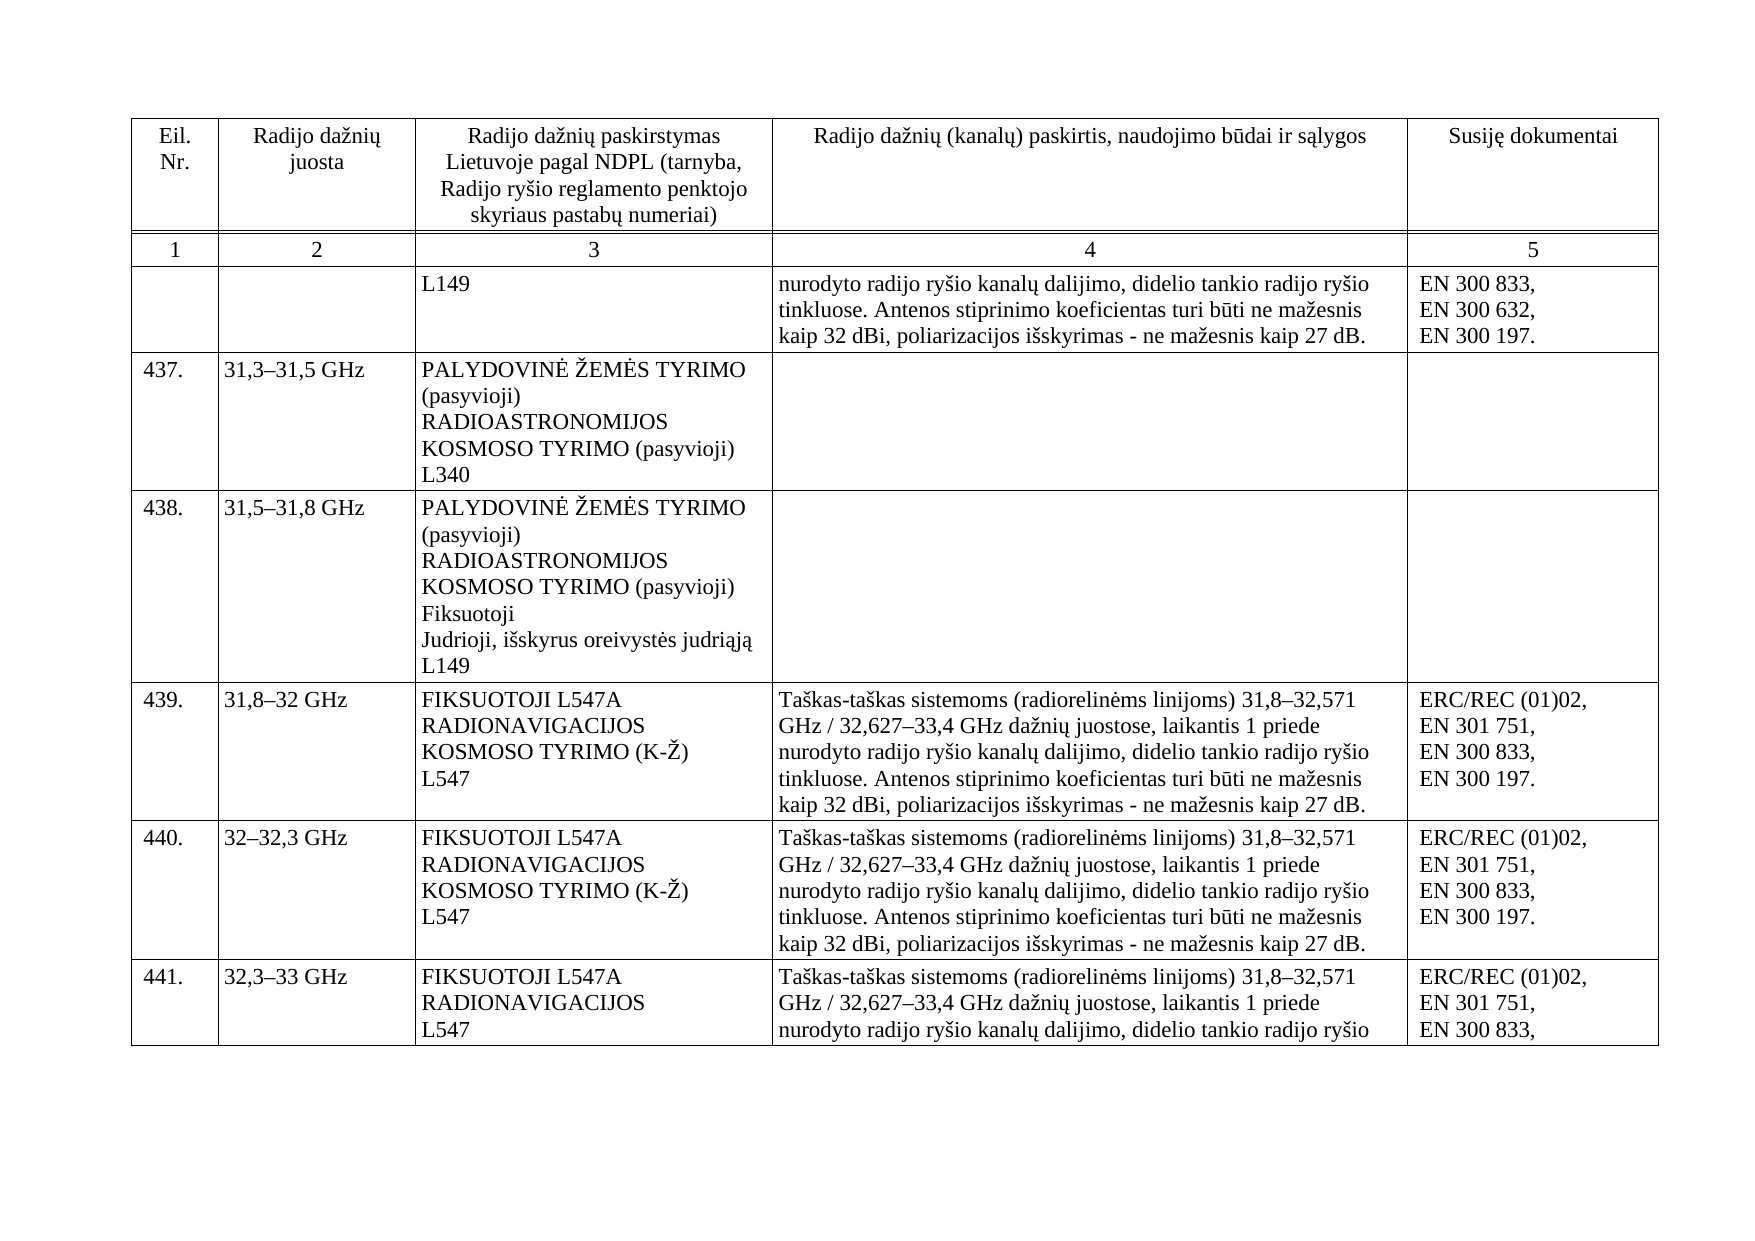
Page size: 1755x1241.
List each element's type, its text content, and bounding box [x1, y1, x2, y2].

table_cell FIKSUOTOJI L547A RADIONAVIGACIJOS L547 [416, 960, 772, 1045]
table_cell ERC/REC (01)02, EN 301 751, EN 300 833, [1408, 960, 1658, 1045]
table_cell 31,8–32 GHz [219, 683, 415, 820]
table_cell 31,3–31,5 GHz [219, 353, 415, 490]
table_cell nurodyto radijo ryšio kanalų dalijimo, didelio tankio radijo ryšio tinkluose. Antenos stiprinimo koeficientas turi būti ne mažesnis kaip 32 dBi, poliarizacijos išskyrimas - ne mažesnis kaip 27 dB. [773, 267, 1407, 352]
table_cell [1408, 353, 1658, 490]
table_cell 3 [416, 234, 772, 266]
table_header Radijo dažnių juosta [219, 119, 415, 230]
table_cell 437. [132, 353, 218, 490]
table_cell [773, 353, 1407, 490]
table_cell 441. [132, 960, 218, 1045]
table_cell Taškas-taškas sistemoms (radiorelinėms linijoms) 31,8–32,571 GHz / 32,627–33,4 GHz dažnių juostose, laikantis 1 priede nurodyto radijo ryšio kanalų dalijimo, didelio tankio radijo ryšio tinkluose. Antenos stiprinimo koeficientas turi būti ne mažesnis kaip 32 dBi, poliarizacijos išskyrimas - ne mažesnis kaip 27 dB. [773, 821, 1407, 959]
table_cell 438. [132, 491, 218, 682]
table_cell [219, 267, 415, 352]
table_cell FIKSUOTOJI L547A RADIONAVIGACIJOS KOSMOSO TYRIMO (K-Ž) L547 [416, 683, 772, 820]
table_cell ERC/REC (01)02, EN 301 751, EN 300 833, EN 300 197. [1408, 683, 1658, 820]
table_header Susiję dokumentai [1408, 119, 1658, 230]
table_cell 31,5–31,8 GHz [219, 491, 415, 682]
table_cell [773, 491, 1407, 682]
table_cell 32–32,3 GHz [219, 821, 415, 959]
table_cell 2 [219, 234, 415, 266]
table_cell 439. [132, 683, 218, 820]
table_cell EN 300 833, EN 300 632, EN 300 197. [1408, 267, 1658, 352]
table_cell FIKSUOTOJI L547A RADIONAVIGACIJOS KOSMOSO TYRIMO (K-Ž) L547 [416, 821, 772, 959]
table_cell Taškas-taškas sistemoms (radiorelinėms linijoms) 31,8–32,571 GHz / 32,627–33,4 GHz dažnių juostose, laikantis 1 priede nurodyto radijo ryšio kanalų dalijimo, didelio tankio radijo ryšio [773, 960, 1407, 1045]
table_cell 440. [132, 821, 218, 959]
table_cell [132, 267, 218, 352]
table_header Eil. Nr. [132, 119, 218, 230]
table_cell L149 [416, 267, 772, 352]
table_cell PALYDOVINĖ ŽEMĖS TYRIMO (pasyvioji) RADIOASTRONOMIJOS KOSMOSO TYRIMO (pasyvioji) L340 [416, 353, 772, 490]
table_cell 1 [132, 234, 218, 266]
table_cell Taškas-taškas sistemoms (radiorelinėms linijoms) 31,8–32,571 GHz / 32,627–33,4 GHz dažnių juostose, laikantis 1 priede nurodyto radijo ryšio kanalų dalijimo, didelio tankio radijo ryšio tinkluose. Antenos stiprinimo koeficientas turi būti ne mažesnis kaip 32 dBi, poliarizacijos išskyrimas - ne mažesnis kaip 27 dB. [773, 683, 1407, 820]
table_cell [1408, 491, 1658, 682]
table_cell 4 [773, 234, 1407, 266]
table_cell 32,3–33 GHz [219, 960, 415, 1045]
table_cell ERC/REC (01)02, EN 301 751, EN 300 833, EN 300 197. [1408, 821, 1658, 959]
table_cell 5 [1408, 234, 1658, 266]
table_header Radijo dažnių (kanalų) paskirtis, naudojimo būdai ir sąlygos [773, 119, 1407, 230]
table_cell PALYDOVINĖ ŽEMĖS TYRIMO (pasyvioji) RADIOASTRONOMIJOS KOSMOSO TYRIMO (pasyvioji) Fiksuotoji Judrioji, išskyrus oreivystės judriąją L149 [416, 491, 772, 682]
table_header Radijo dažnių paskirstymas Lietuvoje pagal NDPL (tarnyba, Radijo ryšio reglamento penktojo skyriaus pastabų numeriai) [416, 119, 772, 230]
